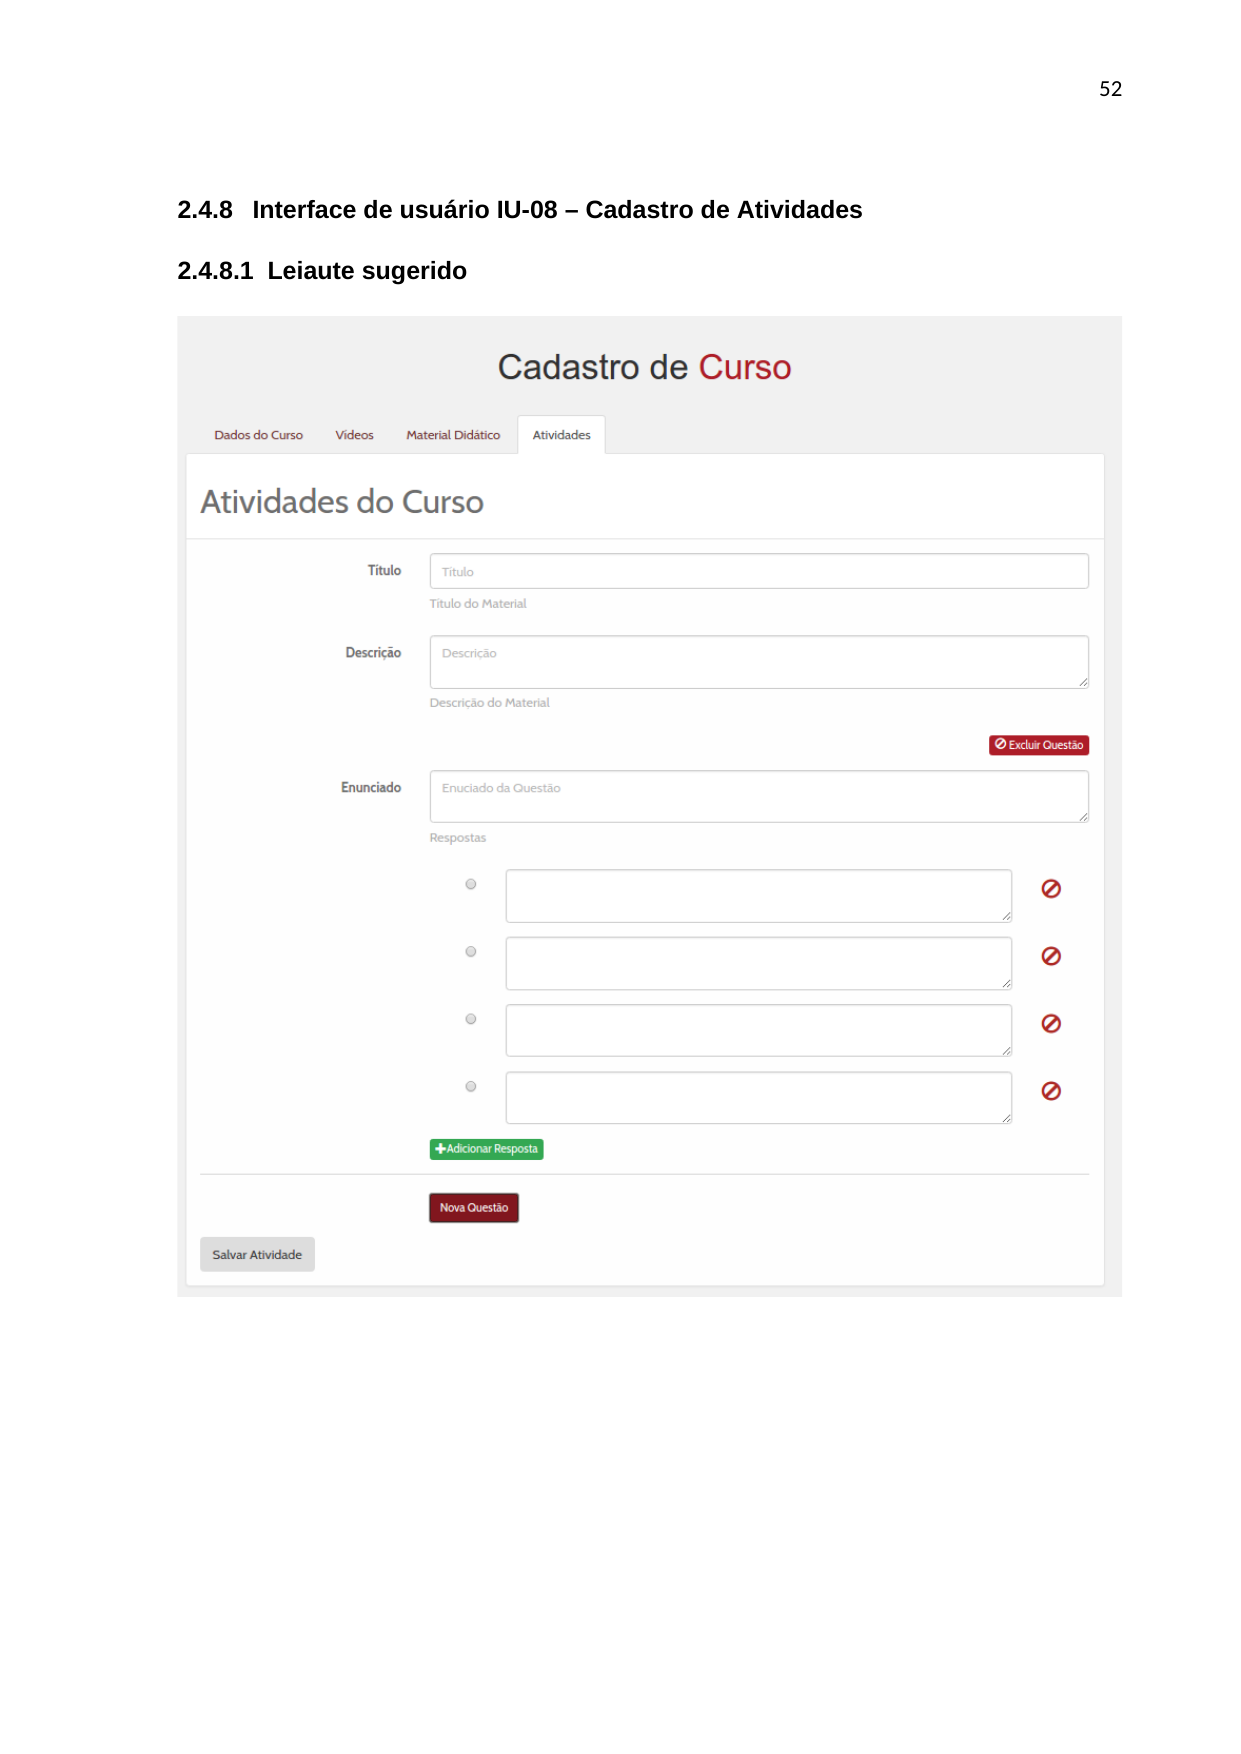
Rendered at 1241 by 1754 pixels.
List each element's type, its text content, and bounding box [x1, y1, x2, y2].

subtitle Leiaute sugerido [177, 256, 1122, 284]
subtitle Interface de usuário IU-08 – Cadastro de Atividades [177, 195, 1122, 224]
picture [177, 316, 1123, 1297]
